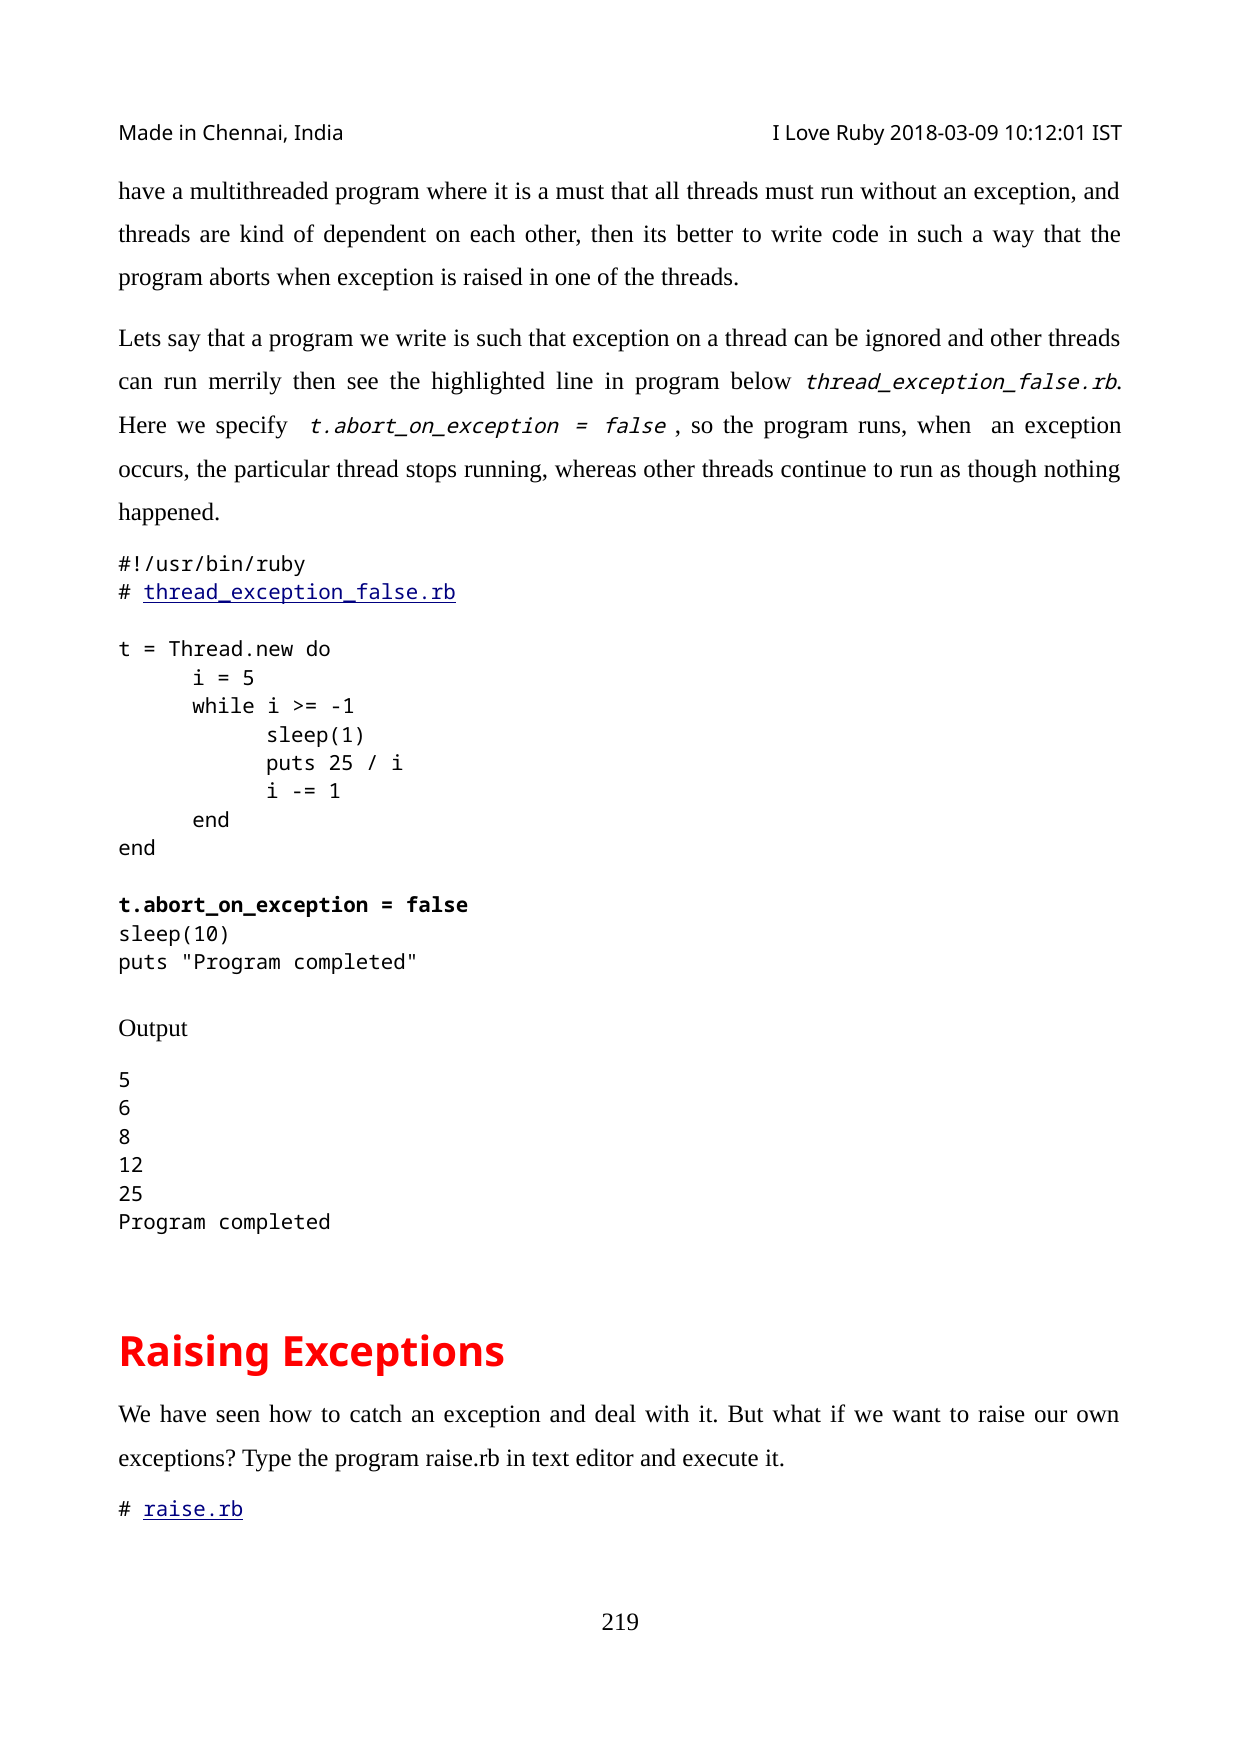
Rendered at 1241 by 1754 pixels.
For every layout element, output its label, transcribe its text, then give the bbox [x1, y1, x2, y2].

text i = 5 [118, 663, 1122, 691]
text t.abort_on_exception = false [118, 890, 1122, 919]
text # raise.rb [118, 1494, 1122, 1523]
text t = Thread.new do [118, 634, 1122, 663]
text # thread_exception_false.rb [118, 577, 1122, 606]
text 12 [118, 1150, 1122, 1179]
text puts "Program completed" [118, 947, 1122, 976]
text 8 [118, 1122, 1122, 1150]
text 6 [118, 1093, 1122, 1122]
text Program completed [118, 1207, 1122, 1236]
text while i >= -1 [118, 691, 1122, 720]
text sleep(1) [118, 720, 1122, 748]
text #!/usr/bin/ruby [118, 549, 1122, 577]
text end [118, 833, 1122, 862]
text Output [118, 1013, 1122, 1042]
text sleep(10) [118, 919, 1122, 947]
text puts 25 / i [118, 748, 1122, 777]
subtitle Raising Exceptions [118, 1321, 1122, 1378]
text 25 [118, 1179, 1122, 1207]
text We have seen how to catch an exception and deal with it. But what if we want to raise our own exceptions? Type the program raise.rb in text editor and execute it. [118, 1399, 1122, 1471]
text end [118, 805, 1122, 833]
text have a multithreaded program where it is a must that all threads must run without an exception, and threads are kind of dependent on each other, then its better to write code in such a way that the program aborts when exception is raised in one of the threads. [118, 176, 1122, 291]
text 5 [118, 1065, 1122, 1093]
text Lets say that a program we write is such that exception on a thread can be ignored and other threads can run merrily then see the highlighted line in program below thread_exception_false.rb. Here we specify t.abort_on_exception = false , so the program runs, when an exception occurs, the particular thread stops running, whereas other threads continue to run as though nothing happened. [118, 323, 1122, 526]
text i -= 1 [118, 777, 1122, 805]
